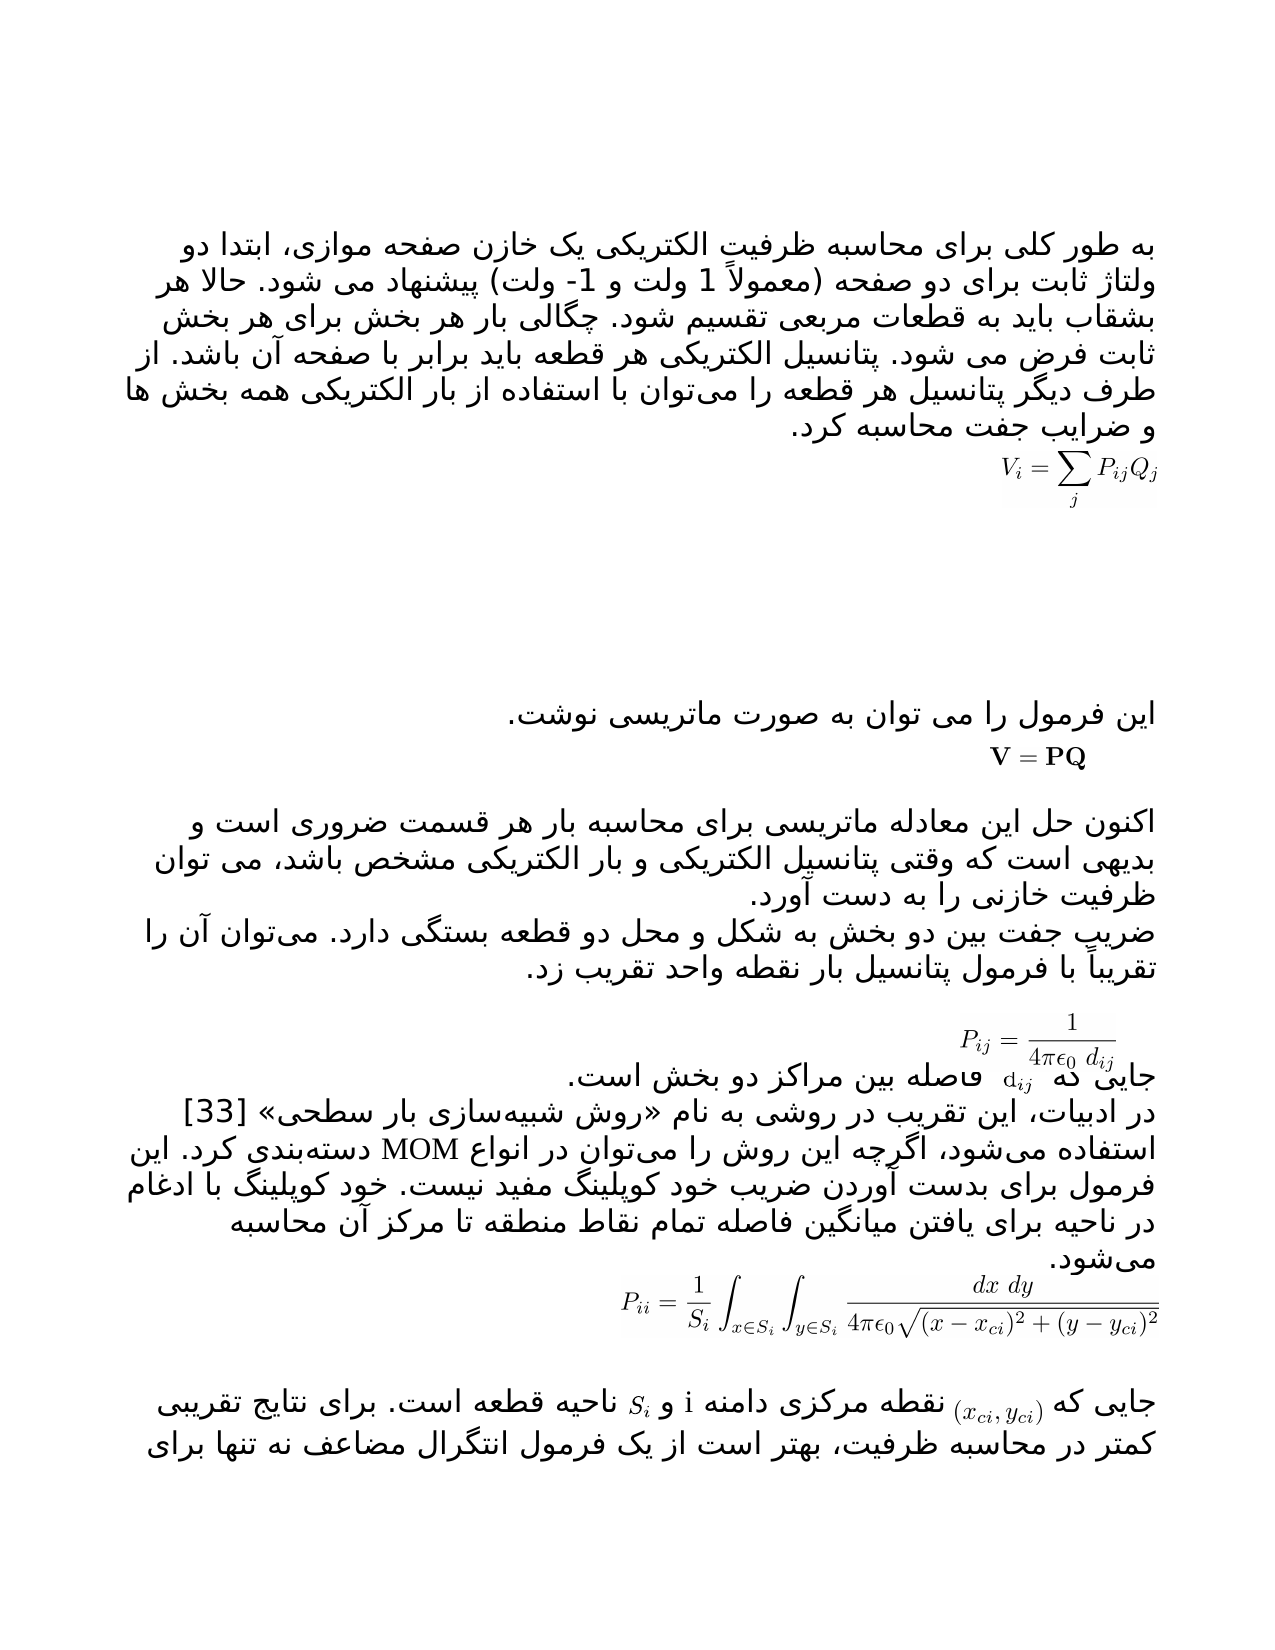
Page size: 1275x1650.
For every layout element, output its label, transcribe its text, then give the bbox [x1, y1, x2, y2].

picture [621, 1275, 1159, 1338]
text فاصله بین مراکز دو بخش است. [118, 1057, 1027, 1094]
text این فرمول را می توان به صورت ماتریسی نوشت. [118, 696, 1157, 732]
picture [955, 1400, 1042, 1425]
text به طور کلی برای محاسبه ظرفیت الکتریکی یک خازن صفحه موازی، ابتدا دو ولتاژ ثابت برای دو صفحه (معمولاً 1 ولت و 1- ولت) پیشنهاد می شود. حالا هر بشقاب باید به قطعات مربعی تقسیم شود. چگالی بار هر بخش برای هر بخش ثابت فرض می شود. پتانسیل الکتریکی هر قطعه باید برابر با صفحه آن باشد. از طرف دیگر پتانسیل هر قطعه را می‌توان با استفاده از بار الکتریکی همه بخش ها و ضرایب جفت محاسبه کرد. [118, 226, 1157, 444]
picture [960, 1013, 1116, 1072]
picture [1002, 451, 1157, 508]
text اکنون حل این معادله ماتریسی برای محاسبه بار هر قسمت ضروری است و بدیهی است که وقتی پتانسیل الکتریکی و بار الکتریکی مشخص باشد، می توان ظرفیت خازنی را به دست آورد. [118, 804, 1157, 913]
text ضریب جفت بین دو بخش به شکل و محل دو قطعه بستگی دارد. می‌توان آن را تقریباً با فرمول پتانسیل بار نقطه واحد تقریب زد. [118, 913, 1157, 986]
text جایی که [1028, 1057, 1157, 1094]
picture [990, 747, 1085, 770]
text در ادبیات، این تقریب در روشی به نام «روش شبیه‌سازی بار سطحی» [33] استفاده می‌شود، اگرچه این روش را می‌توان در انواع MOM دسته‌بندی کرد. این فرمول برای بدست آوردن ضریب خود کوپلینگ مفید نیست. خود کوپلینگ با ادغام در ناحیه برای یافتن میانگین فاصله تمام نقاط منطقه تا مرکز آن محاسبه می‌شود. [118, 1094, 1157, 1276]
text جایی که نقطه مرکزی دامنه i و ناحیه قطعه است. برای نتایج تقریبی کمتر در محاسبه ظرفیت، بهتر است از یک فرمول انتگرال مضاعف نه تنها برای [118, 1383, 1157, 1461]
